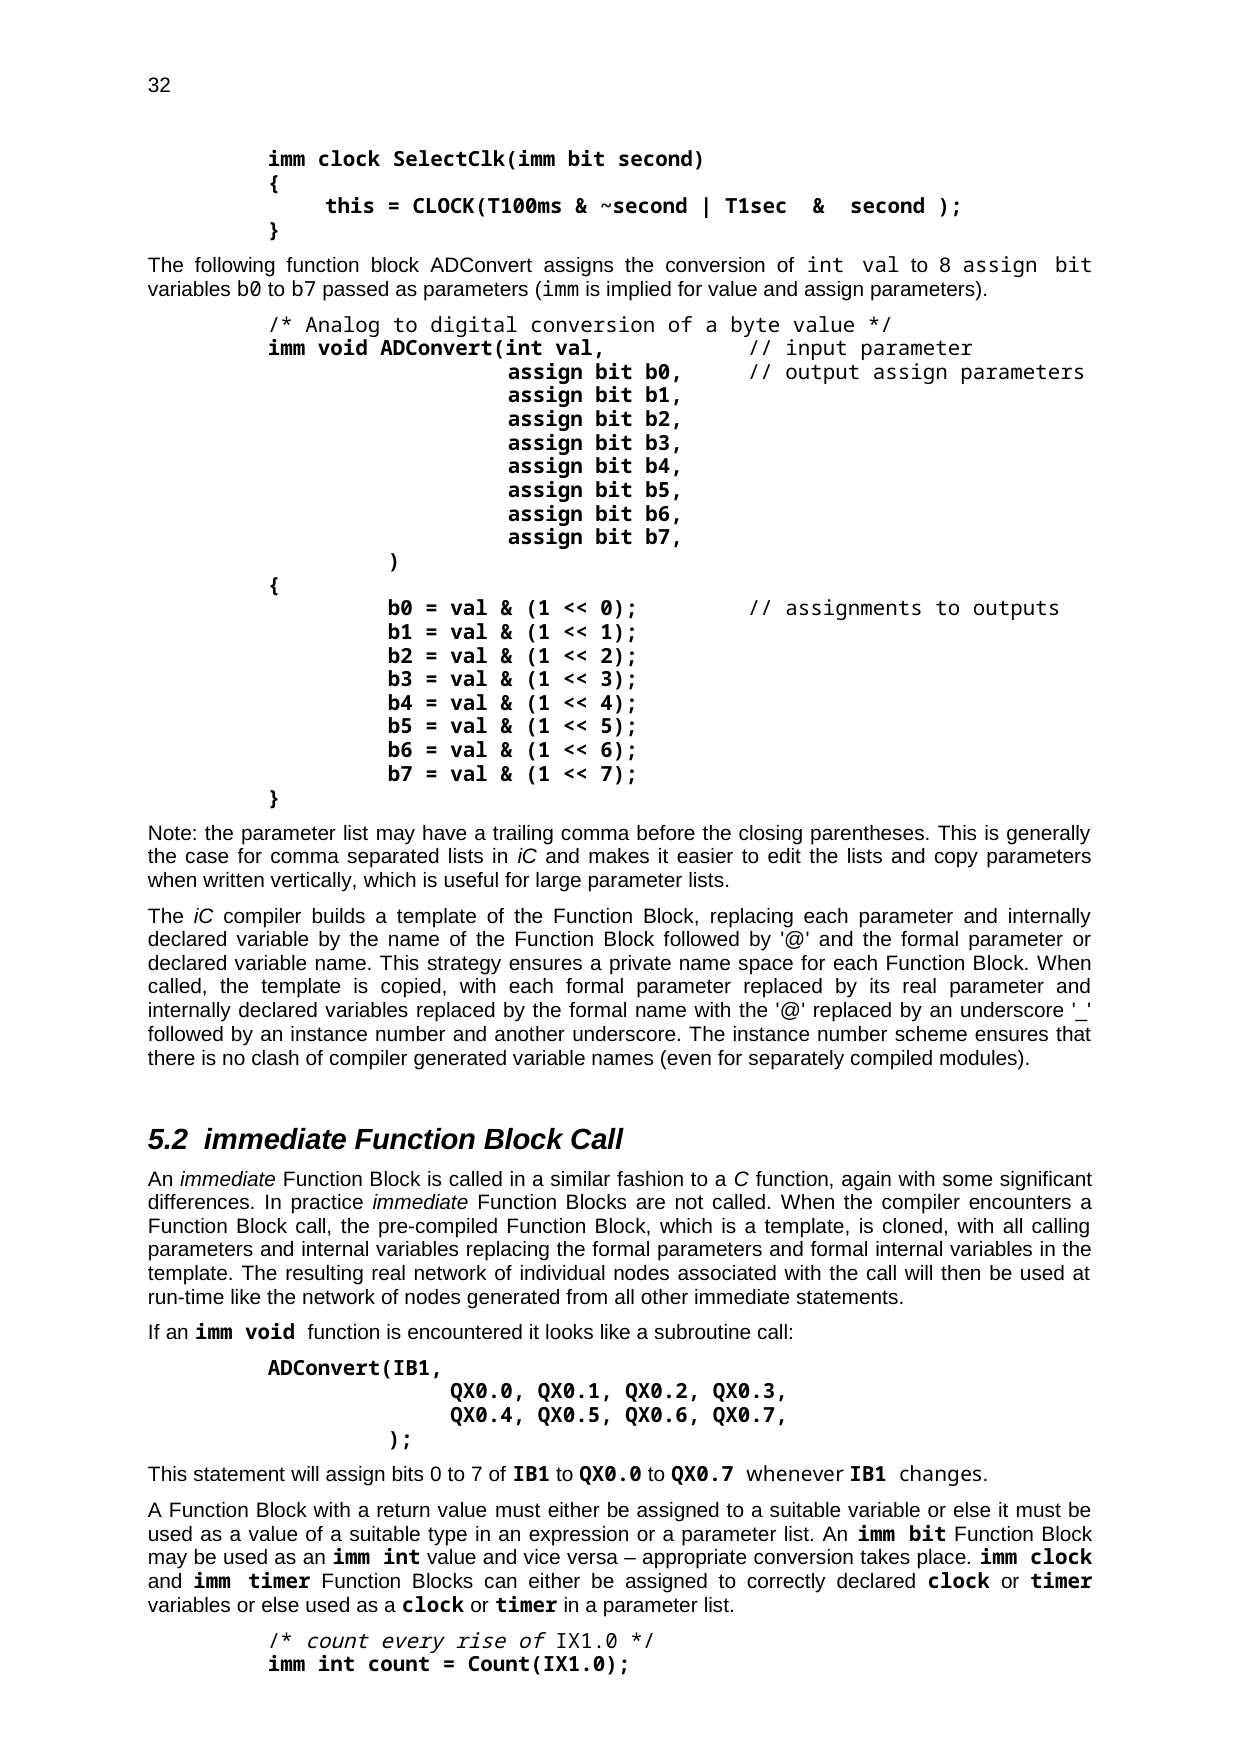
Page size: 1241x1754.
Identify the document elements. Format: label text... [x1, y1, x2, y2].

text ADConvert(IB1, QX0.0, QX0.1, QX0.2, QX0.3, QX0.4, QX0.5, QX0.6, QX0.7, ); [268, 1356, 1092, 1451]
subtitle immediate Function Block Call [148, 1123, 1092, 1155]
text A Function Block with a return value must either be assigned to a suitable variable or else it must be used as a value of a suitable type in an expression or a parameter list. An imm bit Function Block may be used as an imm int value and vice versa – appropriate conversion takes place. imm clock and imm timer Function Blocks can either be assigned to correctly declared clock or timer variables or else used as a clock or timer in a parameter list. [148, 1499, 1092, 1617]
text Note: the parameter list may have a trailing comma before the closing parentheses. This is generally the case for comma separated lists in iC and makes it easier to edit the lists and copy parameters when written vertically, which is useful for large parameter lists. [148, 821, 1092, 892]
text The following function block ADConvert assigns the conversion of int val to 8 assign bit variables b0 to b7 passed as parameters (imm is implied for value and assign parameters). [148, 254, 1092, 301]
text imm clock SelectClk(imm bit second) { this = CLOCK(T100ms & ~second | T1sec & second ); } [268, 148, 1092, 242]
text /* count every rise of IX1.0 */ imm int count = Count(IX1.0); [268, 1629, 1092, 1677]
text This statement will assign bits 0 to 7 of IB1 to QX0.0 to QX0.7 whenever IB1 changes. [148, 1462, 1092, 1486]
text /* Analog to digital conversion of a byte value */ imm void ADConvert(int val, // input parameter assign bit b0, // output assign parameters assign bit b1, assign bit b2, assign bit b3, assign bit b4, assign bit b5, assign bit b6, assign bit b7, ) { b0 = val & (1 << 0); // assignments to outputs b1 = val & (1 << 1); b2 = val & (1 << 2); b3 = val & (1 << 3); b4 = val & (1 << 4); b5 = val & (1 << 5); b6 = val & (1 << 6); b7 = val & (1 << 7); } [268, 313, 1092, 810]
text The iC compiler builds a template of the Function Block, replacing each parameter and internally declared variable by the name of the Function Block followed by '@' and the formal parameter or declared variable name. This strategy ensures a private name space for each Function Block. When called, the template is copied, with each formal parameter replaced by its real parameter and internally declared variables replaced by the formal name with the '@' replaced by an underscore '_' followed by an instance number and another underscore. The instance number scheme ensures that there is no clash of compiler generated variable names (even for separately compiled modules). [148, 904, 1092, 1070]
text If an imm void function is encountered it looks like a subroutine call: [148, 1321, 1092, 1344]
text An immediate Function Block is called in a similar fashion to a C function, again with some significant differences. In practice immediate Function Blocks are not called. When the compiler encounters a Function Block call, the pre-compiled Function Block, which is a template, is cloned, with all calling parameters and internal variables replacing the formal parameters and formal internal variables in the template. The resulting real network of individual nodes associated with the call will then be used at run-time like the network of nodes generated from all other immediate statements. [148, 1167, 1092, 1309]
